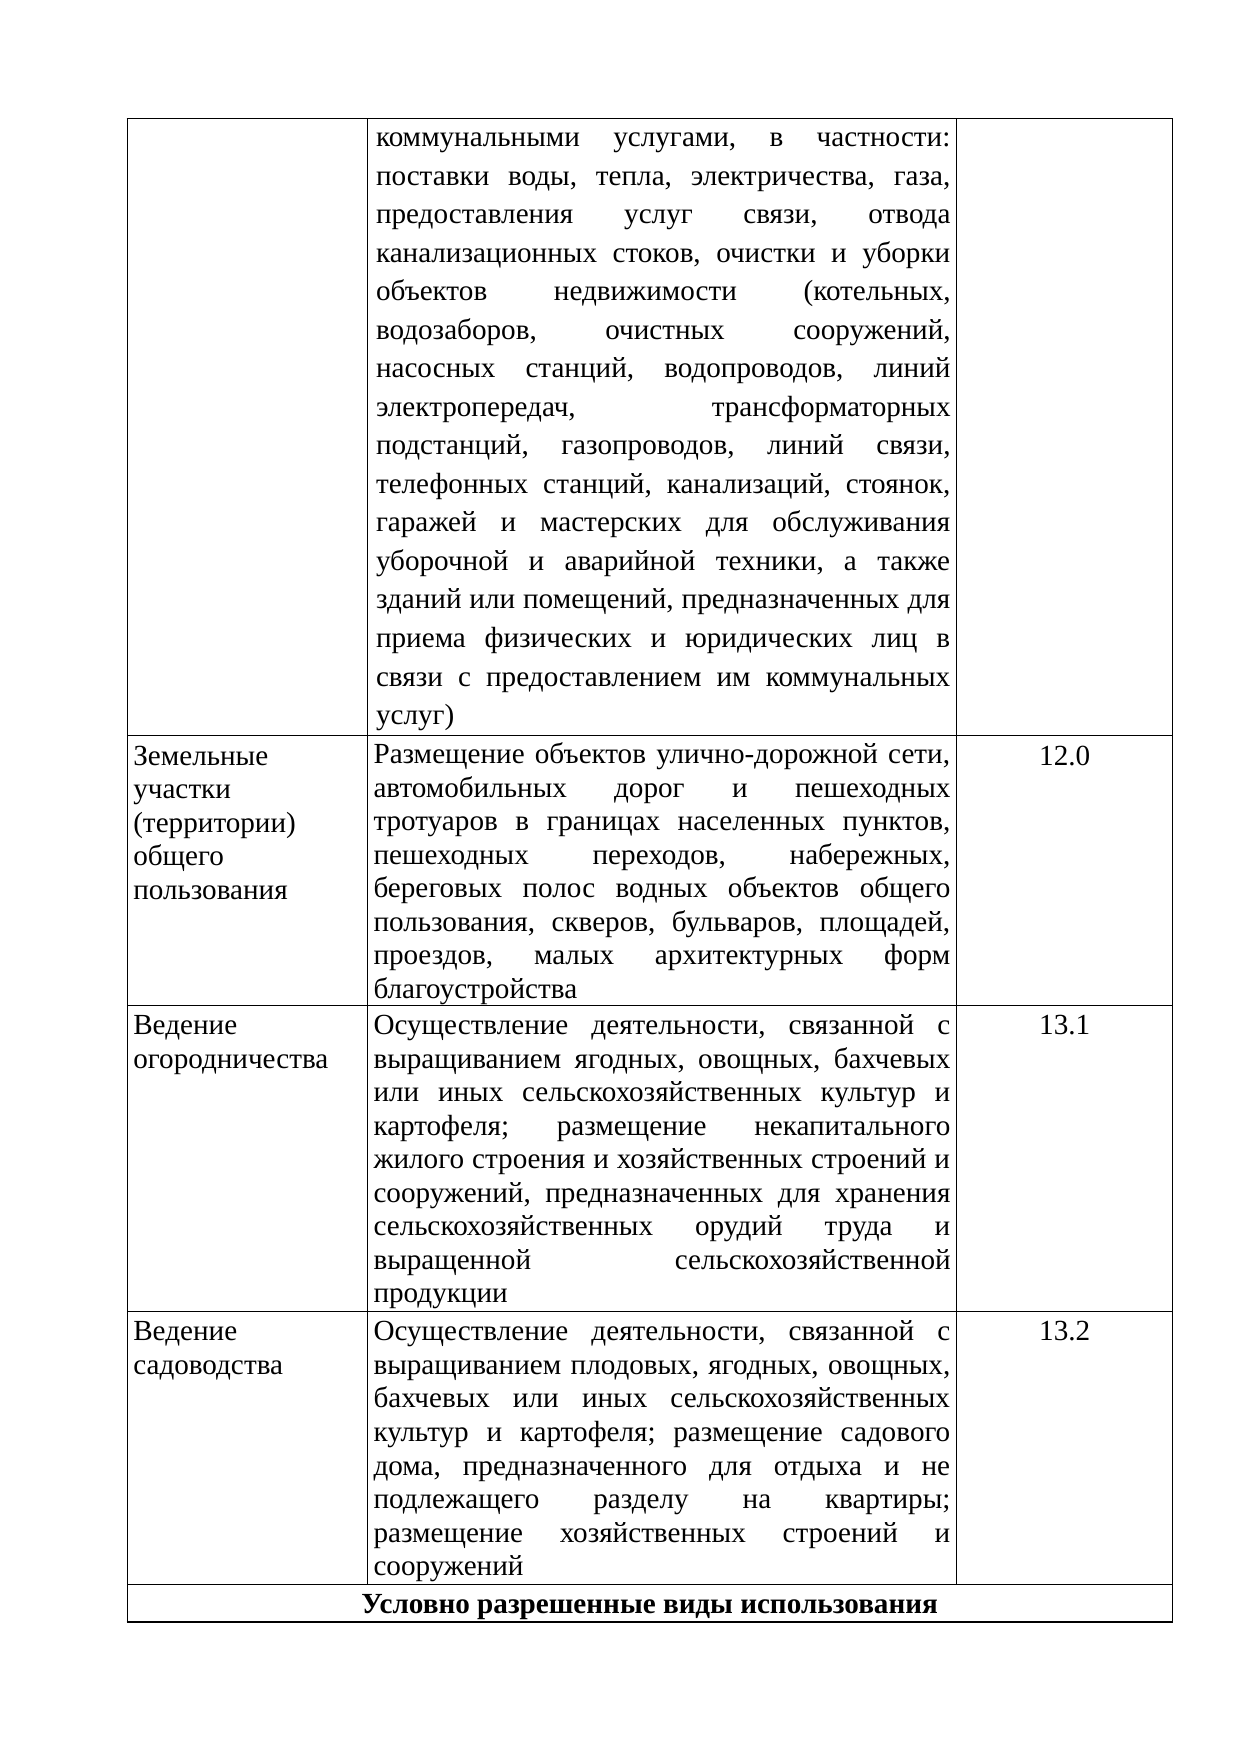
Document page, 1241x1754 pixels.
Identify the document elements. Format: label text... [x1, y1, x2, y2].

table_cell коммунальными услугами, в частности: поставки воды, тепла, электричества, газа, предоставления услуг связи, отвода канализационных стоков, очистки и уборки объектов недвижимости (котельных, водозаборов, очистных сооружений, насосных станций, водопроводов, линий электропередач, трансформаторных подстанций, газопроводов, линий связи, телефонных станций, канализаций, стоянок, гаражей и мастерских для обслуживания уборочной и аварийной техники, а также зданий или помещений, предназначенных для приема физических и юридических лиц в связи с предоставлением им коммунальных услуг) [368, 119, 956, 735]
table_cell [957, 119, 1172, 735]
table_cell [128, 119, 367, 735]
table_cell Ведение огородничества [128, 1006, 367, 1311]
table_cell Земельные участки (территории) общего пользования [128, 736, 367, 1004]
table_cell Осуществление деятельности, связанной с выращиванием плодовых, ягодных, овощных, бахчевых или иных сельскохозяйственных культур и картофеля; размещение садового дома, предназначенного для отдыха и не подлежащего разделу на квартиры; размещение хозяйственных строений и сооружений [368, 1312, 956, 1583]
table_cell Осуществление деятельности, связанной с выращиванием ягодных, овощных, бахчевых или иных сельскохозяйственных культур и картофеля; размещение некапитального жилого строения и хозяйственных строений и сооружений, предназначенных для хранения сельскохозяйственных орудий труда и выращенной сельскохозяйственной продукции [368, 1006, 956, 1311]
table_cell 13.1 [957, 1006, 1172, 1311]
table_cell Условно разрешенные виды использования [128, 1585, 1172, 1621]
table_cell 13.2 [957, 1312, 1172, 1583]
table_cell 12.0 [957, 736, 1172, 1004]
table_cell Ведение садоводства [128, 1312, 367, 1583]
table_cell Размещение объектов улично-дорожной сети, автомобильных дорог и пешеходных тротуаров в границах населенных пунктов, пешеходных переходов, набережных, береговых полос водных объектов общего пользования, скверов, бульваров, площадей, проездов, малых архитектурных форм благоустройства [368, 736, 956, 1004]
